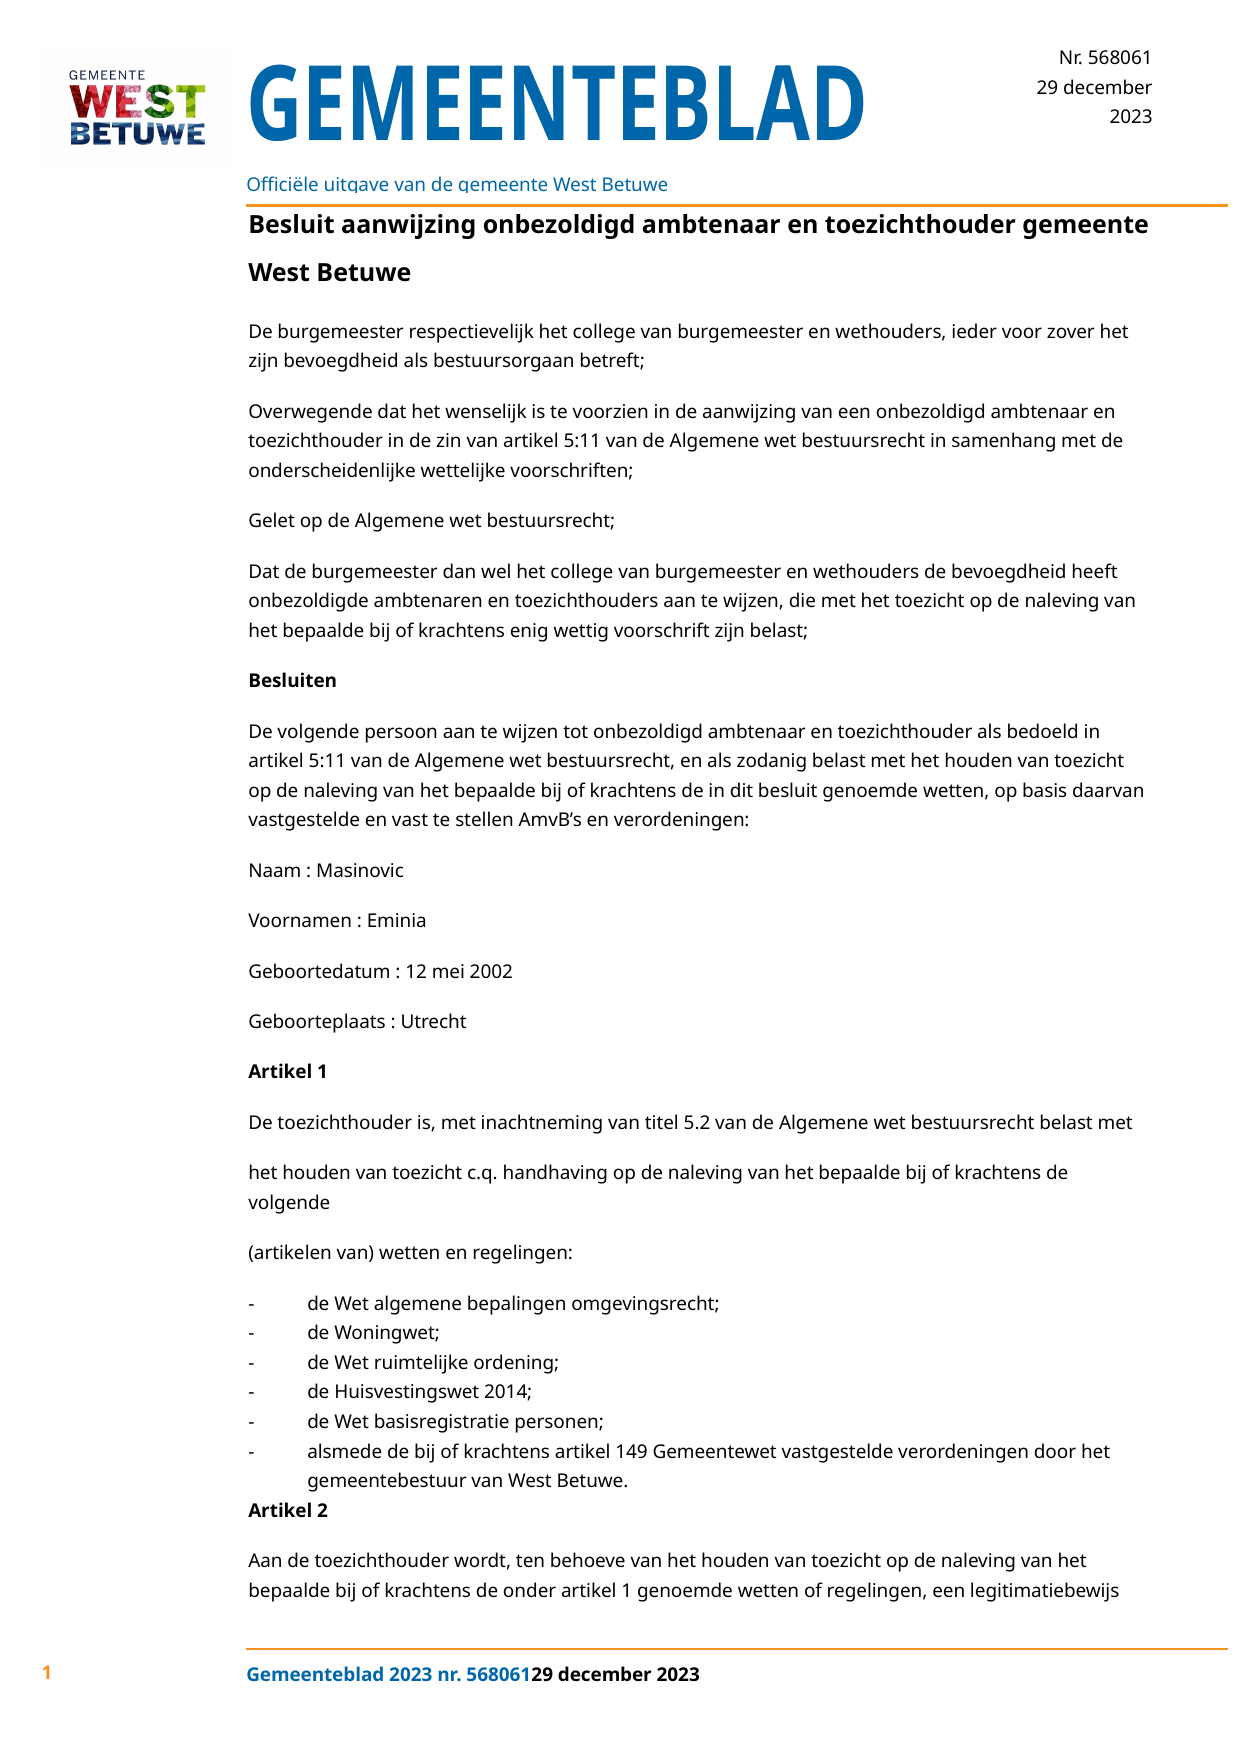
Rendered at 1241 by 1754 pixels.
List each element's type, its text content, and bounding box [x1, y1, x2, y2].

text (artikelen van) wetten en regelingen: [248, 1239, 1152, 1265]
list de Huisvestingswet 2014; [248, 1379, 1152, 1404]
text De volgende persoon aan te wijzen tot onbezoldigd ambtenaar en toezichthouder als bedoeld in artikel 5:11 van de Algemene wet bestuursrecht, en als zodanig belast met het houden van toezicht op de naleving van het bepaalde bij of krachtens de in dit besluit genoemde wetten, op basis daarvan vastgestelde en vast te stellen AmvB’s en verordeningen: [248, 718, 1152, 832]
text Dat de burgemeester dan wel het college van burgemeester en wethouders de bevoegdheid heeft onbezoldigde ambtenaren en toezichthouders aan te wijzen, die met het toezicht op de naleving van het bepaalde bij of krachtens enig wettig voorschrift zijn belast; [248, 558, 1152, 643]
text Geboorteplaats : Utrecht [248, 1008, 1152, 1034]
text Voornamen : Eminia [248, 907, 1152, 933]
text Naam : Masinovic [248, 857, 1152, 883]
text Besluit aanwijzing onbezoldigd ambtenaar en toezichthouder gemeente West Betuwe [248, 207, 1152, 288]
list alsmede de bij of krachtens artikel 149 Gemeentewet vastgestelde verordeningen door het gemeentebestuur van West Betuwe. [248, 1438, 1152, 1493]
picture [41, 47, 231, 172]
text Geboortedatum : 12 mei 2002 [248, 958, 1152, 984]
list de Wet ruimtelijke ordening; [248, 1349, 1152, 1375]
text Besluiten [248, 667, 1152, 693]
text Gelet op de Algemene wet bestuursrecht; [248, 507, 1152, 533]
text Artikel 1 [248, 1059, 1152, 1084]
text De burgemeester respectievelijk het college van burgemeester en wethouders, ieder voor zover het zijn bevoegdheid als bestuursorgaan betreft; [248, 318, 1152, 373]
text Aan de toezichthouder wordt, ten behoeve van het houden van toezicht op de naleving van het bepaalde bij of krachtens de onder artikel 1 genoemde wetten of regelingen, een legitimatiebewijs [248, 1547, 1152, 1603]
list de Wet algemene bepalingen omgevingsrecht; [248, 1290, 1152, 1316]
text het houden van toezicht c.q. handhaving op de naleving van het bepaalde bij of krachtens de volgende [248, 1159, 1152, 1215]
text Artikel 2 [248, 1497, 1152, 1523]
text De toezichthouder is, met inachtneming van titel 5.2 van de Algemene wet bestuursrecht belast met [248, 1109, 1152, 1135]
list de Wet basisregistratie personen; [248, 1408, 1152, 1434]
list de Woningwet; [248, 1319, 1152, 1345]
text Overwegende dat het wenselijk is te voorzien in de aanwijzing van een onbezoldigd ambtenaar en toezichthouder in de zin van artikel 5:11 van de Algemene wet bestuursrecht in samenhang met de onderscheidenlijke wettelijke voorschriften; [248, 398, 1152, 483]
